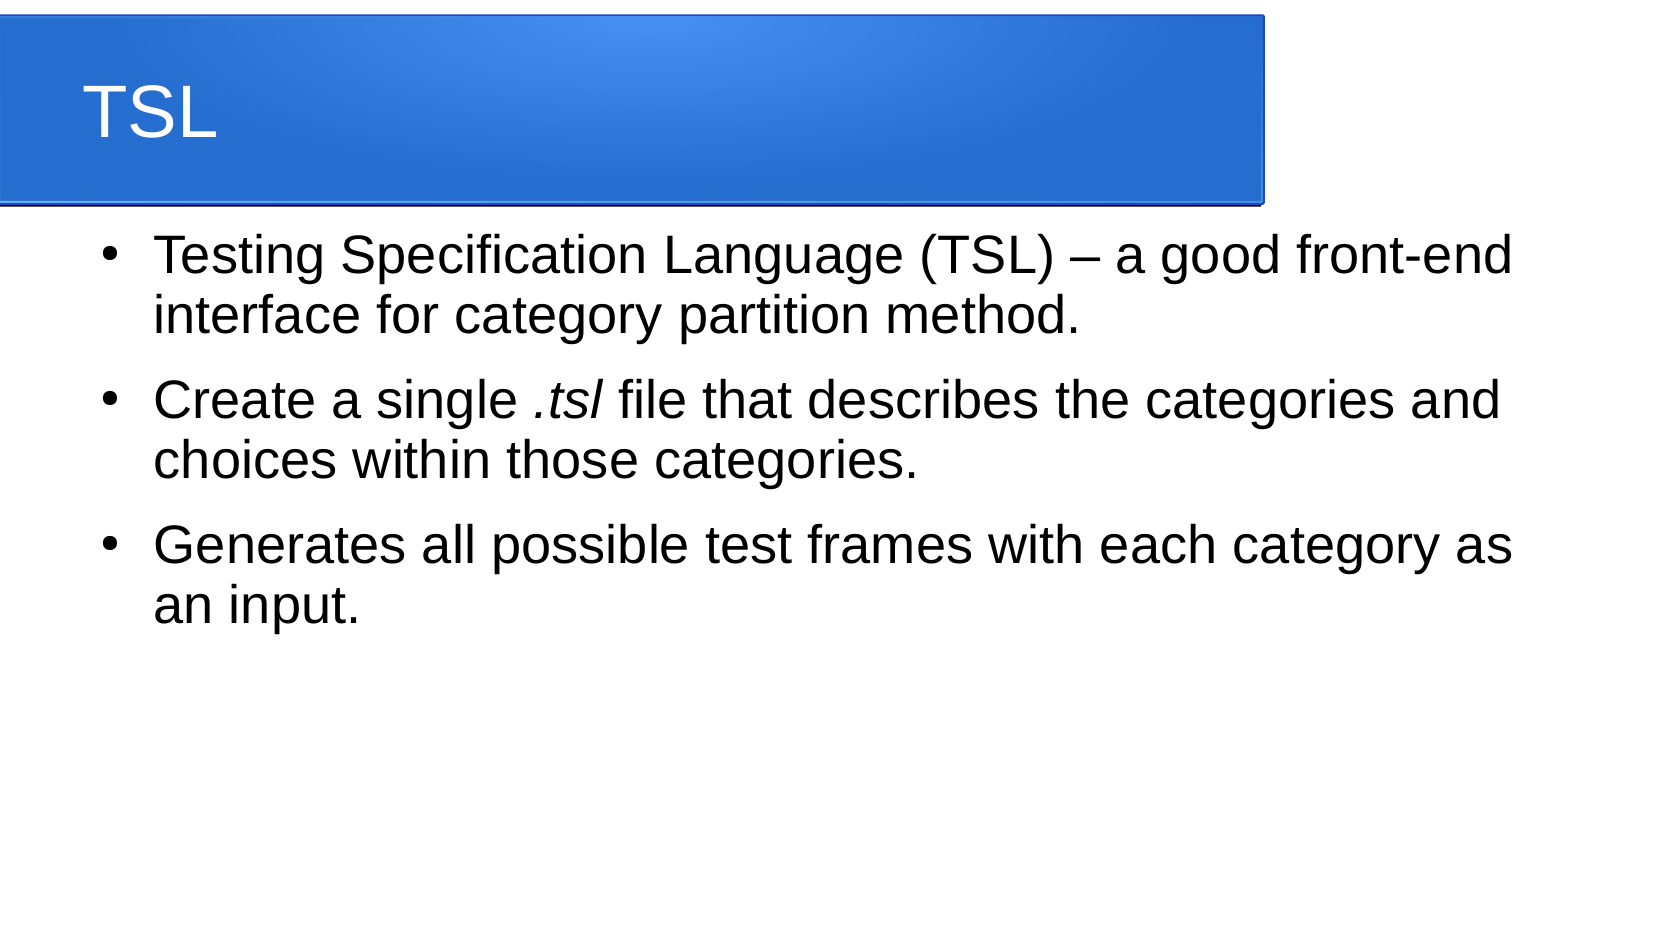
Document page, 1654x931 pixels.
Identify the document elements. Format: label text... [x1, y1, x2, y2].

list Testing Specification Language (TSL) – a good front-end interface for category partition method. Create a single .tsl file that describes the categories and choices within those categories. Generates all possible test frames with each category as an input. [82, 224, 1571, 764]
title TSL [82, 35, 1235, 189]
